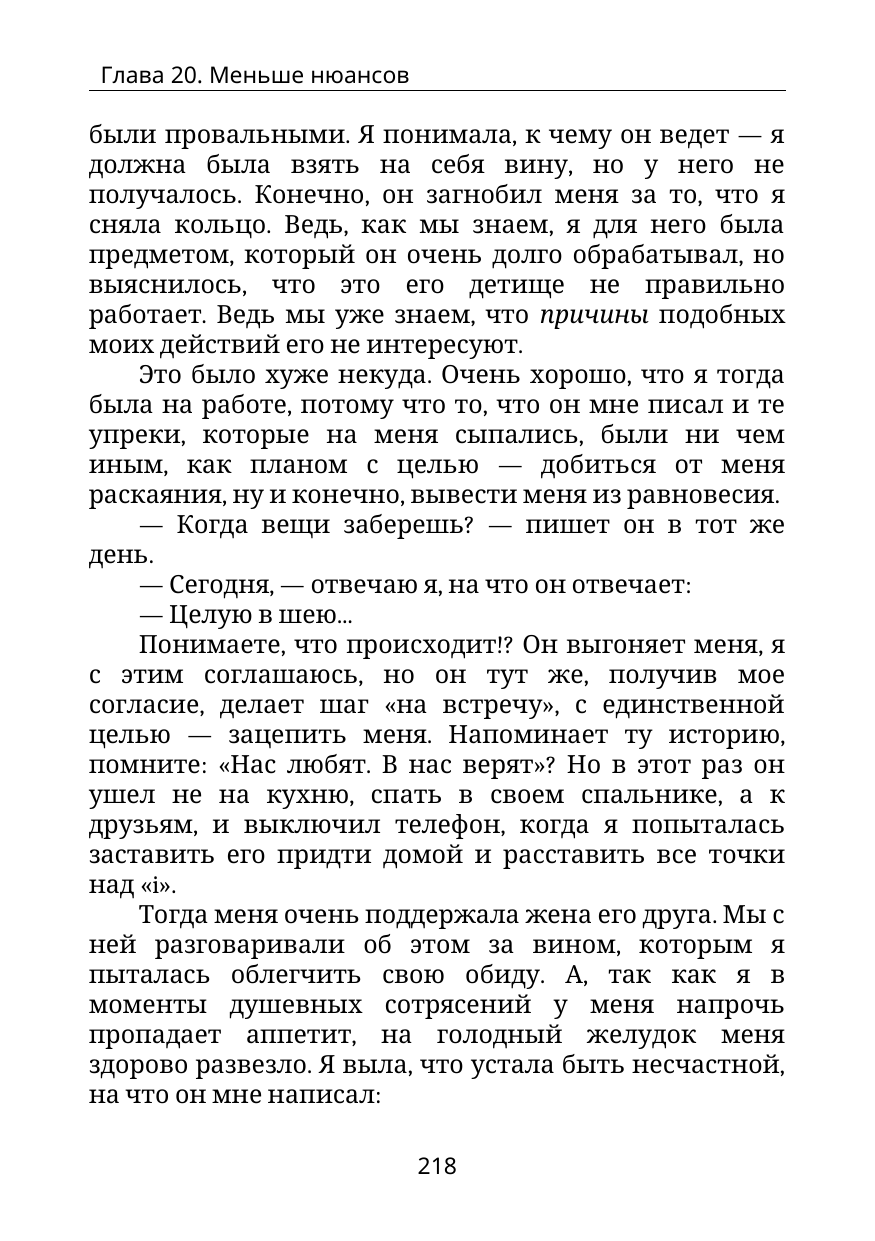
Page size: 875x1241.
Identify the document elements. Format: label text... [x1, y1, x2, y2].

text — Сегодня, — отвечаю я, на что он отвечает: [88, 570, 786, 600]
text Понимаете, что происходит!? Он выгоняет меня, я с этим соглашаюсь, но он тут же, получив мое согласие, делает шаг «на встречу», с единственной целью — зацепить меня. Напоминает ту историю, помните: «Нас любят. В нас верят»? Но в этот раз он ушел не на кухню, спать в своем спальнике, а к друзьям, и выключил телефон, когда я попыталась заставить его придти домой и расставить все точки над «i». [88, 630, 786, 900]
text Тогда меня очень поддержала жена его друга. Мы с ней разговаривали об этом за вином, которым я пыталась облегчить свою обиду. А, так как я в моменты душевных сотрясений у меня напрочь пропадает аппетит, на голодный желудок меня здорово развезло. Я выла, что устала быть несчастной, на что он мне написал: [88, 900, 786, 1110]
text — Когда вещи заберешь? — пишет он в тот же день. [88, 510, 786, 570]
text Это было хуже некуда. Очень хорошо, что я тогда была на работе, потому что то, что он мне писал и те упреки, которые на меня сыпались, были ни чем иным, как планом с целью — добиться от меня раскаяния, ну и конечно, вывести меня из равновесия. [88, 360, 786, 510]
text были провальными. Я понимала, к чему он ведет — я должна была взять на себя вину, но у него не получалось. Конечно, он загнобил меня за то, что я сняла кольцо. Ведь, как мы знаем, я для него была предметом, который он очень долго обрабатывал, но выяснилось, что это его детище не правильно работает. Ведь мы уже знаем, что причины подобных моих действий его не интересуют. [88, 120, 786, 360]
text — Целую в шею... [88, 600, 786, 630]
